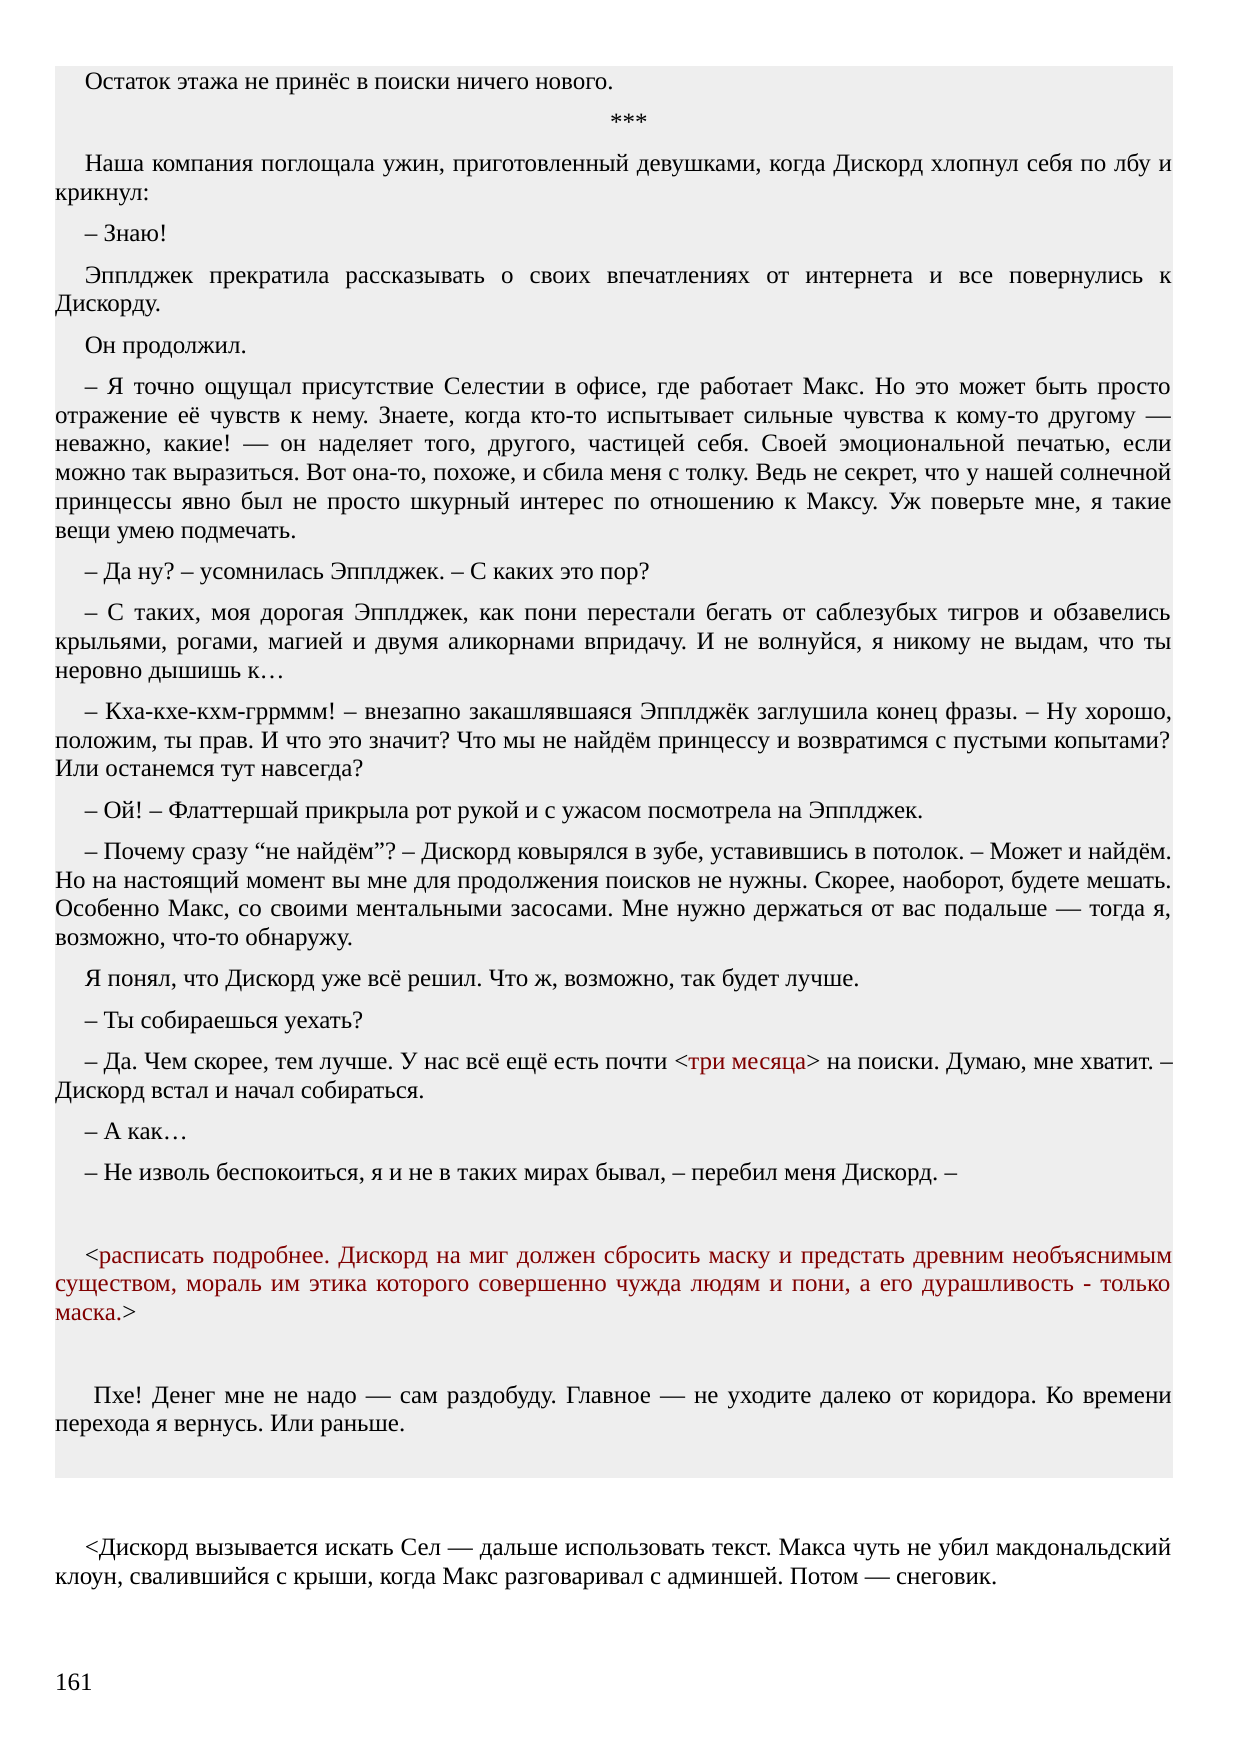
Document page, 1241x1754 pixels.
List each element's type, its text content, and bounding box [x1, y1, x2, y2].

text Остаток этажа не принёс в поиски ничего нового. [55, 66, 1173, 95]
text – Кха-кхе-кхм-гррммм! – внезапно закашлявшаяся Эпплджёк заглушила конец фразы. – Ну хорошо, положим, ты прав. И что это значит? Что мы не найдём принцессу и возвратимся с пустыми копытами? Или останемся тут навсегда? [55, 696, 1173, 782]
text – А как… [55, 1116, 1173, 1145]
text <расписать подробнее. Дискорд на миг должен сбросить маску и предстать древним необъяснимым существом, мораль им этика которого совершенно чужда людям и пони, а его дурашливость - только маска.> [55, 1240, 1173, 1326]
text Эпплджек прекратила рассказывать о своих впечатлениях от интернета и все повернулись к Дискорду. [55, 260, 1173, 317]
text Наша компания поглощала ужин, приготовленный девушками, когда Дискорд хлопнул себя по лбу и крикнул: [55, 148, 1173, 206]
text – Да ну? – усомнилась Эпплджек. – С каких это пор? [55, 556, 1173, 585]
text – Знаю! [55, 218, 1173, 247]
text – Почему сразу “не найдём”? – Дискорд ковырялся в зубе, уставившись в потолок. – Может и найдём. Но на настоящий момент вы мне для продолжения поисков не нужны. Скорее, наоборот, будете мешать. Особенно Макс, со своими ментальными засосами. Мне нужно держаться от вас подальше — тогда я, возможно, что-то обнаружу. [55, 836, 1173, 951]
text – Ты собираешься уехать? [55, 1005, 1173, 1033]
text *** [55, 107, 1173, 136]
text Я понял, что Дискорд уже всё решил. Что ж, возможно, так будет лучше. [55, 963, 1173, 992]
text Он продолжил. [55, 330, 1173, 358]
text – Да. Чем скорее, тем лучше. У нас всё ещё есть почти <три месяца> на поиски. Думаю, мне хватит. – Дискорд встал и начал собираться. [55, 1046, 1173, 1103]
text Пхе! Денег мне не надо — сам раздобуду. Главное — не уходите далеко от коридора. Ко времени перехода я вернусь. Или раньше. [55, 1380, 1173, 1437]
text – С таких, моя дорогая Эпплджек, как пони перестали бегать от саблезубых тигров и обзавелись крыльями, рогами, магией и двумя аликорнами впридачу. И не волнуйся, я никому не выдам, что ты неровно дышишь к… [55, 597, 1173, 683]
text <Дискорд вызывается искать Сел — дальше использовать текст. Макса чуть не убил макдональдский клоун, свалившийся с крыши, когда Макс разговаривал с админшей. Потом — снеговик. [55, 1532, 1173, 1590]
text – Не изволь беспокоиться, я и не в таких мирах бывал, – перебил меня Дискорд. – [55, 1157, 1173, 1186]
text – Ой! – Флаттершай прикрыла рот рукой и с ужасом посмотрела на Эпплджек. [55, 795, 1173, 823]
text – Я точно ощущал присутствие Селестии в офисе, где работает Макс. Но это может быть просто отражение её чувств к нему. Знаете, когда кто-то испытывает сильные чувства к кому-то другому — неважно, какие! — он наделяет того, другого, частицей себя. Своей эмоциональной печатью, если можно так выразиться. Вот она-то, похоже, и сбила меня с толку. Ведь не секрет, что у нашей солнечной принцессы явно был не просто шкурный интерес по отношению к Максу. Уж поверьте мне, я такие вещи умею подмечать. [55, 371, 1173, 543]
